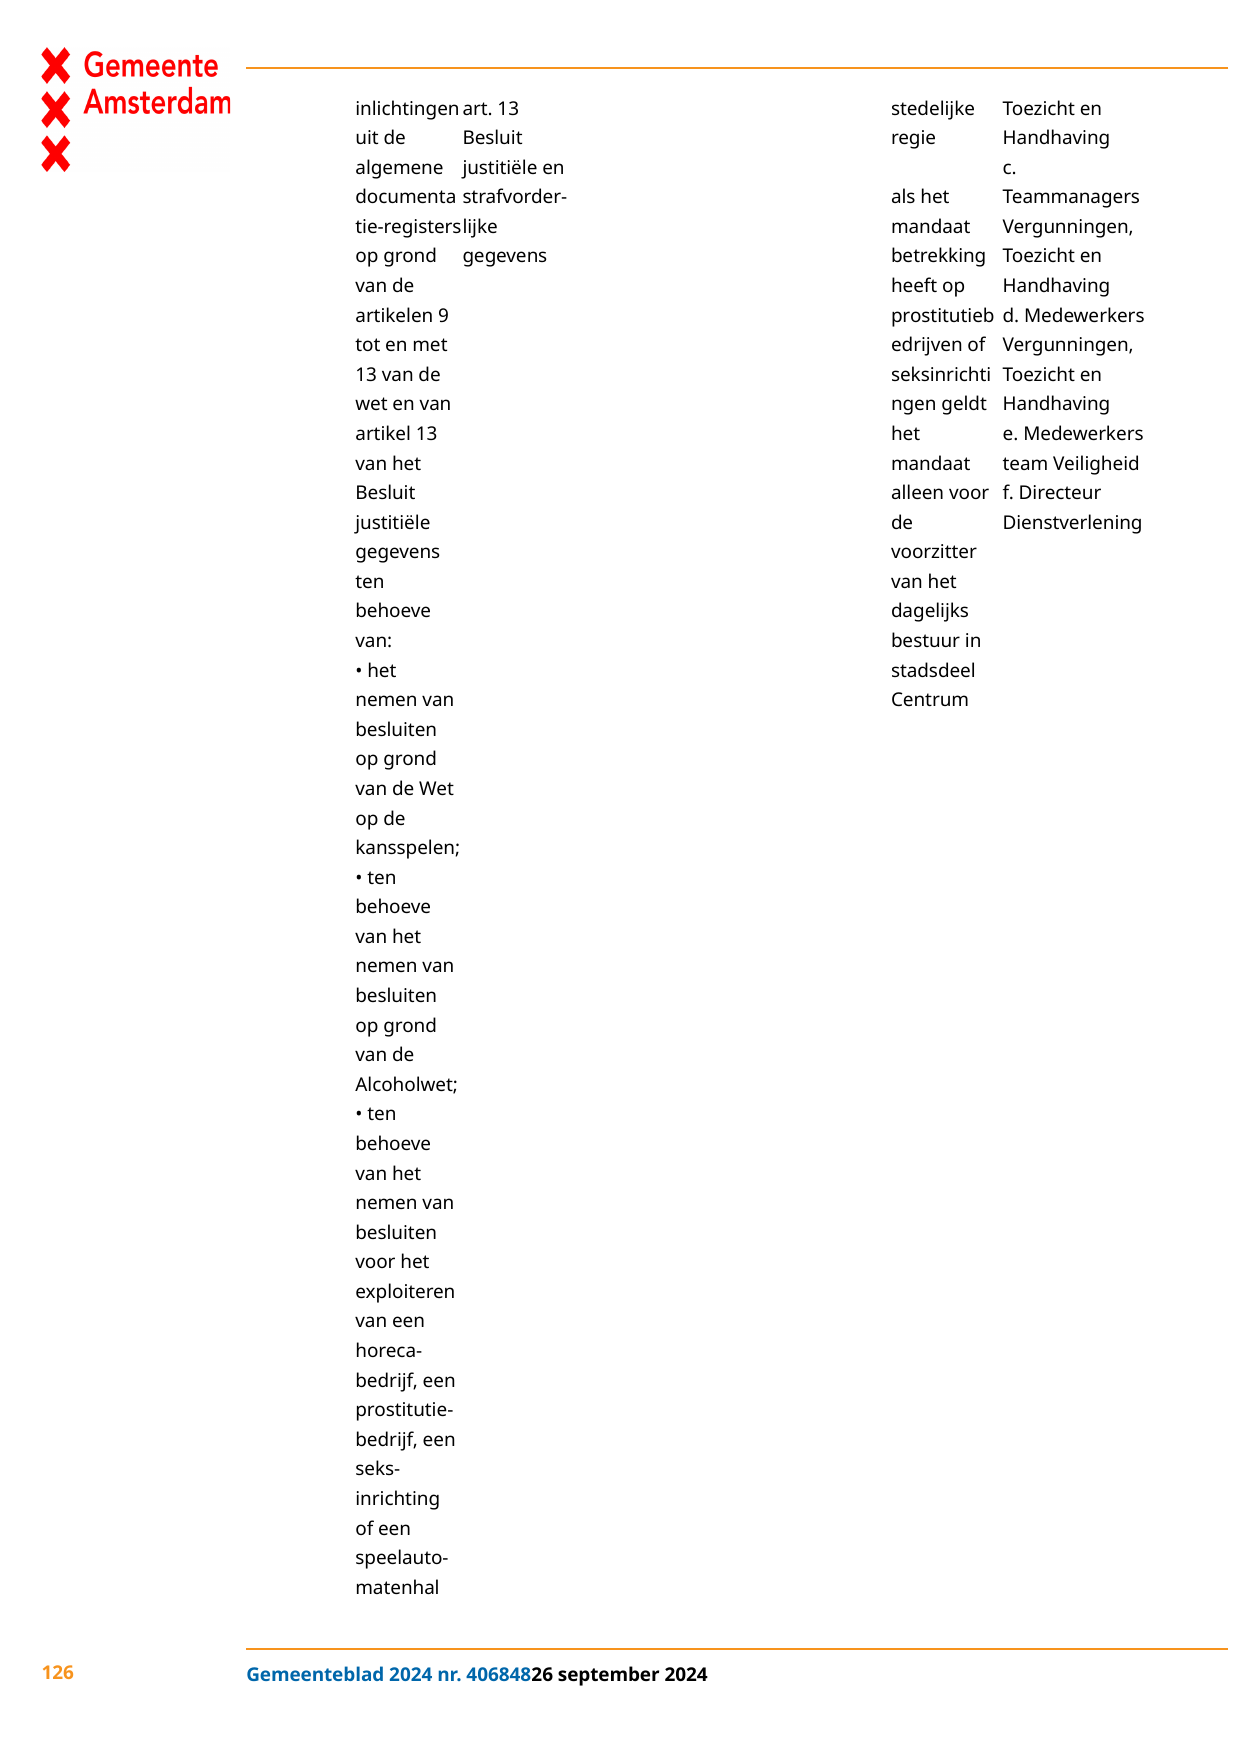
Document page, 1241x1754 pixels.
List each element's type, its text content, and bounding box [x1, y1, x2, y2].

table_cell [784, 95, 891, 1600]
table_cell Toezicht en Handhaving c. Teammanagers Vergunningen, Toezicht en Handhaving d. Medewerkers Vergunningen, Toezicht en Handhaving e. Medewerkers team Veiligheid f. Directeur Dienstverlening [1003, 95, 1152, 1600]
table_cell [676, 95, 783, 1600]
table_cell art. 13 Besluit justitiële en strafvorder-lijke gegevens [462, 95, 569, 1600]
table_cell stedelijke regie als het mandaat betrekking heeft op prostitutiebedrijven of seksinrichtingen geldt het mandaat alleen voor de voorzitter van het dagelijks bestuur in stadsdeel Centrum [891, 95, 1002, 1600]
table_cell inlichtingen uit de algemene documentatie-registers op grond van de artikelen 9 tot en met 13 van de wet en van artikel 13 van het Besluit justitiële gegevens ten behoeve van: • het nemen van besluiten op grond van de Wet op de kansspelen; • ten behoeve van het nemen van besluiten op grond van de Alcoholwet; • ten behoeve van het nemen van besluiten voor het exploiteren van een horeca-bedrijf, een prostitutie-bedrijf, een seks-inrichting of een speelauto-matenhal [355, 95, 462, 1600]
table_cell [248, 95, 355, 1600]
picture [41, 47, 231, 172]
table_cell [569, 95, 676, 1600]
